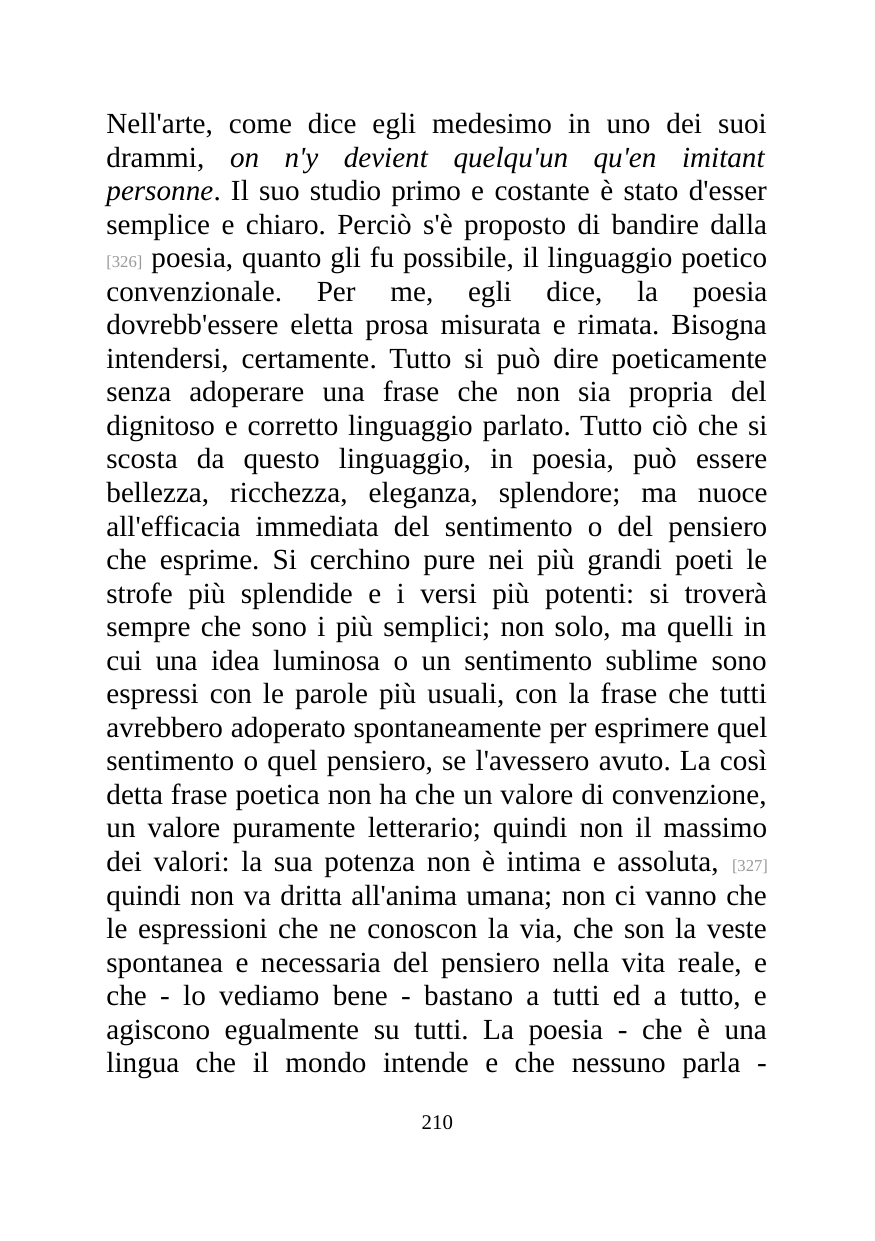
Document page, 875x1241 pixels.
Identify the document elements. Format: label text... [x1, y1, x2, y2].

text Nell'arte, come dice egli medesimo in uno dei suoi drammi, on n'y devient quelqu'un qu'en imitant personne. Il suo studio primo e costante è stato d'esser semplice e chiaro. Perciò s'è proposto di bandire dalla [326] poesia, quanto gli fu possibile, il linguaggio poetico convenzionale. Per me, egli dice, la poesia dovrebb'essere eletta prosa misurata e rimata. Bisogna intendersi, certamente. Tutto si può dire poeticamente senza adoperare una frase che non sia propria del dignitoso e corretto linguaggio parlato. Tutto ciò che si scosta da questo linguaggio, in poesia, può essere bellezza, ricchezza, eleganza, splendore; ma nuoce all'efficacia immediata del sentimento o del pensiero che esprime. Si cerchino pure nei più grandi poeti le strofe più splendide e i versi più potenti: si troverà sempre che sono i più semplici; non solo, ma quelli in cui una idea luminosa o un sentimento sublime sono espressi con le parole più usuali, con la frase che tutti avrebbero adoperato spontaneamente per esprimere quel sentimento o quel pensiero, se l'avessero avuto. La così detta frase poetica non ha che un valore di convenzione, un valore puramente letterario; quindi non il massimo dei valori: la sua potenza non è intima e assoluta, [327] quindi non va dritta all'anima umana; non ci vanno che le espressioni che ne conoscon la via, che son la veste spontanea e necessaria del pensiero nella vita reale, e che - lo vediamo bene - bastano a tutti ed a tutto, e agiscono egualmente su tutti. La poesia - che è una lingua che il mondo intende e che nessuno parla [106, 106, 768, 1079]
